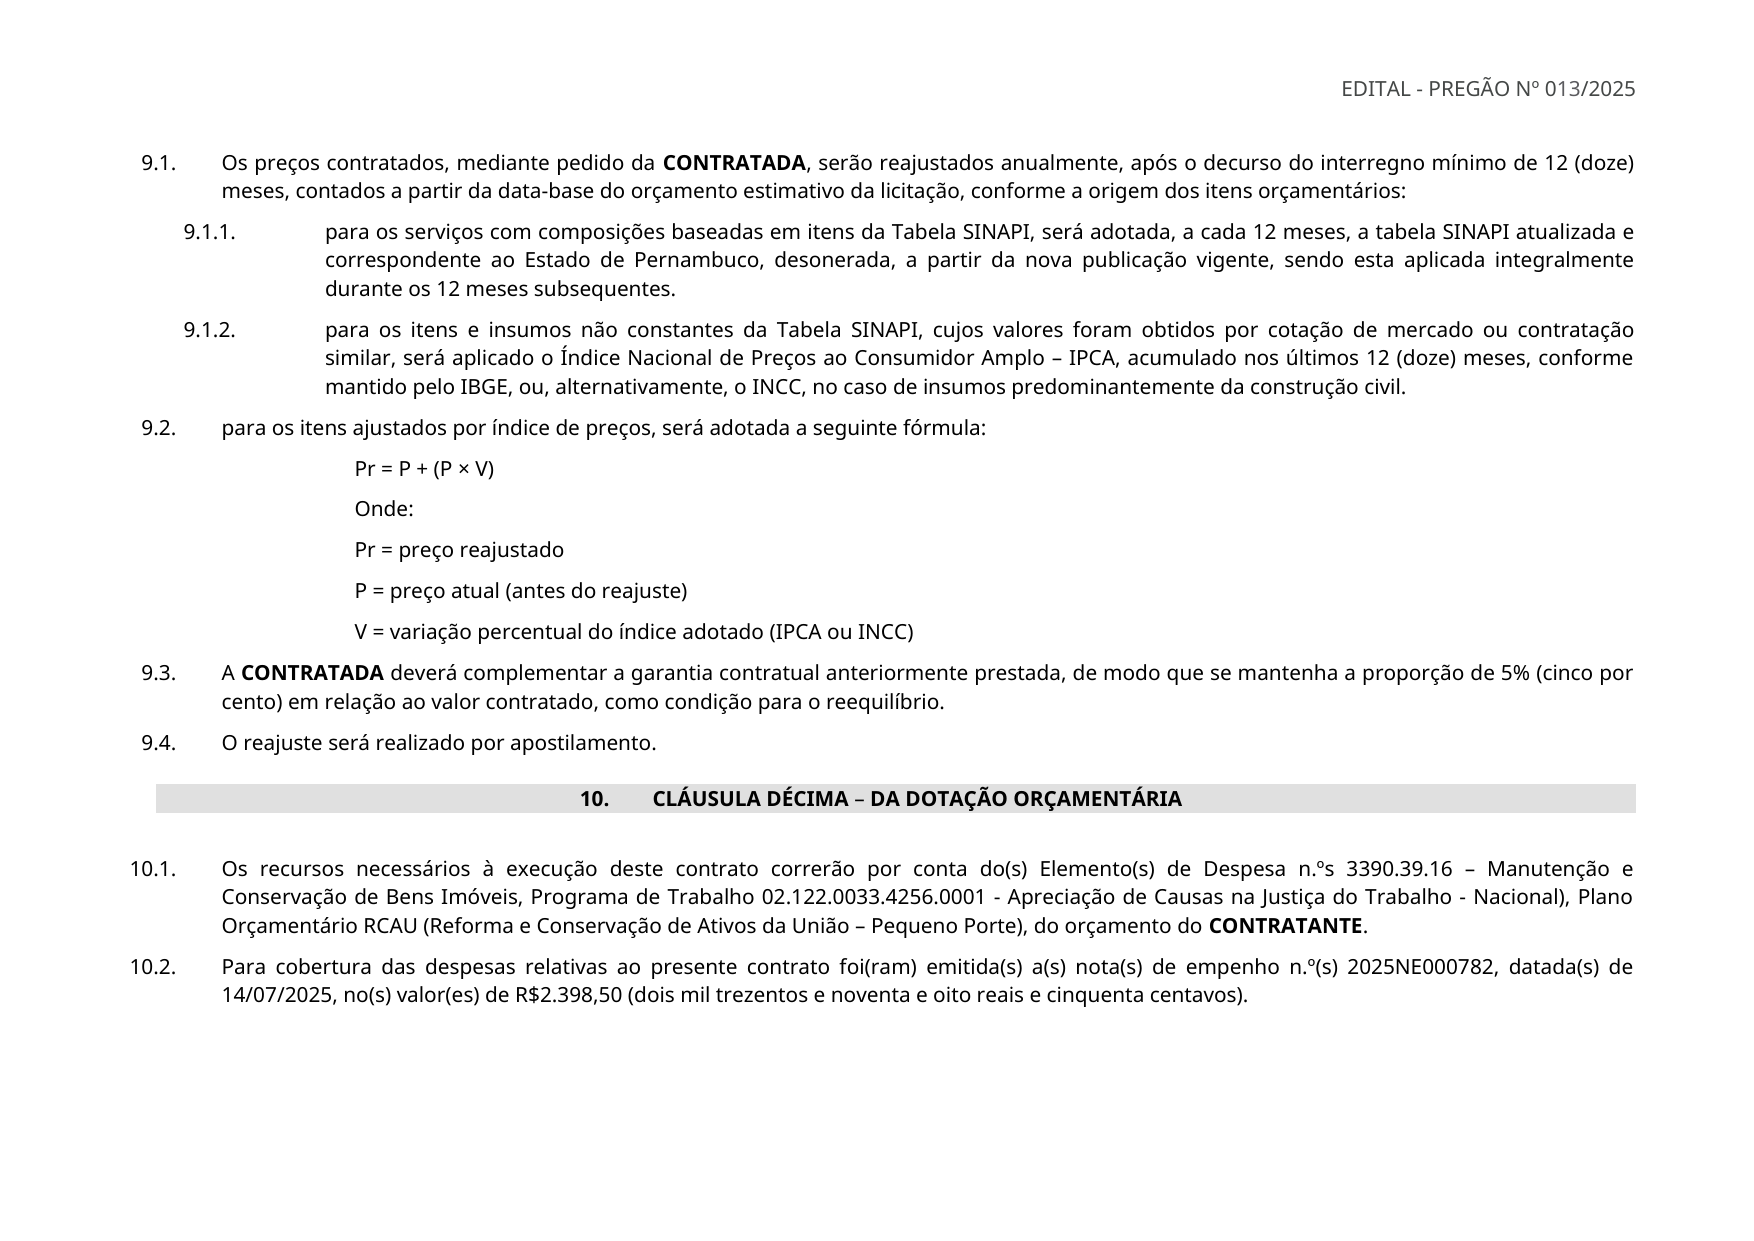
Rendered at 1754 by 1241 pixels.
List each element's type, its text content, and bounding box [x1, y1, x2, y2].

text Onde: [354, 494, 1636, 523]
list Para cobertura das despesas relativas ao presente contrato foi(ram) emitida(s) a(s) nota(s) de empenho n.º(s) 2025NE000782, datada(s) de 14/07/2025, no(s) valor(es) de R$2.398,50 (dois mil trezentos e noventa e oito reais e cinquenta centavos). [176, 952, 1636, 1009]
list Os recursos necessários à execução deste contrato correrão por conta do(s) Elemento(s) de Despesa n.ºs 3390.39.16 – Manutenção e Conservação de Bens Imóveis, Programa de Trabalho 02.122.0033.4256.0001 - Apreciação de Causas na Justiça do Trabalho - Nacional), Plano Orçamentário RCAU (Reforma e Conservação de Ativos da União – Pequeno Porte), do orçamento do CONTRATANTE. [176, 854, 1636, 939]
list para os serviços com composições baseadas em itens da Tabela SINAPI, será adotada, a cada 12 meses, a tabela SINAPI atualizada e correspondente ao Estado de Pernambuco, desonerada, a partir da nova publicação vigente, sendo esta aplicada integralmente durante os 12 meses subsequentes. [236, 217, 1636, 302]
text Pr = P + (P × V) [354, 454, 1636, 482]
text V = variação percentual do índice adotado (IPCA ou INCC) [354, 617, 1636, 646]
list A CONTRATADA deverá complementar a garantia contratual anteriormente prestada, de modo que se mantenha a proporção de 5% (cinco por cento) em relação ao valor contratado, como condição para o reequilíbrio. [176, 658, 1636, 715]
list CLÁUSULA DÉCIMA – DA DOTAÇÃO ORÇAMENTÁRIA [156, 784, 1636, 813]
list O reajuste será realizado por apostilamento. [176, 728, 1636, 756]
text Pr = preço reajustado [354, 536, 1636, 564]
text P = preço atual (antes do reajuste) [354, 576, 1636, 605]
list para os itens ajustados por índice de preços, será adotada a seguinte fórmula: [176, 413, 1636, 441]
list Os preços contratados, mediante pedido da CONTRATADA, serão reajustados anualmente, após o decurso do interregno mínimo de 12 (doze) meses, contados a partir da data-base do orçamento estimativo da licitação, conforme a origem dos itens orçamentários: [176, 148, 1636, 204]
list para os itens e insumos não constantes da Tabela SINAPI, cujos valores foram obtidos por cotação de mercado ou contratação similar, será aplicado o Índice Nacional de Preços ao Consumidor Amplo – IPCA, acumulado nos últimos 12 (doze) meses, conforme mantido pelo IBGE, ou, alternativamente, o INCC, no caso de insumos predominantemente da construção civil. [236, 315, 1636, 400]
